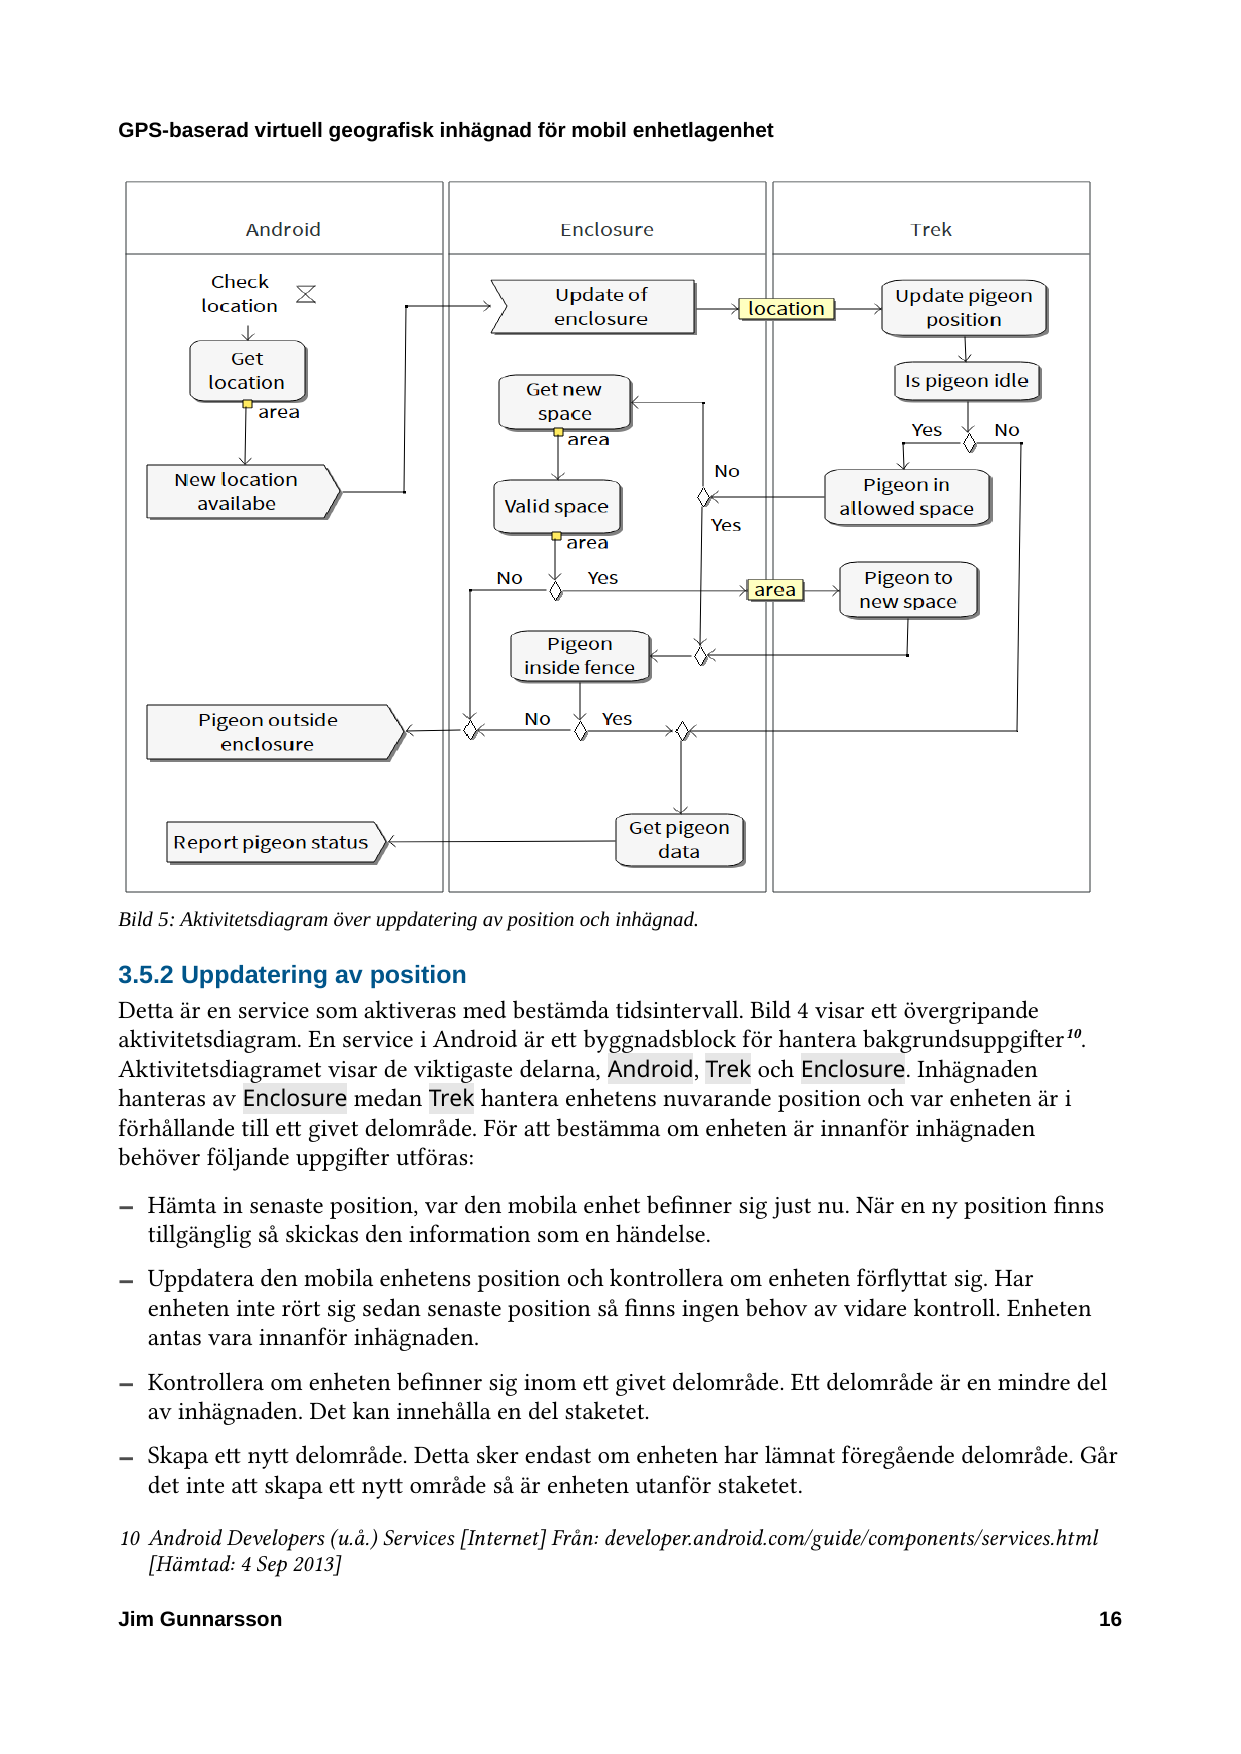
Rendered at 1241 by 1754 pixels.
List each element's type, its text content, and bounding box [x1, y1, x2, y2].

text [118, 177, 1122, 907]
text Android Developers (u.å.) Services [Internet] Från: developer.android.com/guide/components/services.html [Hämtad: 4 Sep 2013] [118, 1524, 1122, 1577]
list Uppdatera den mobila enhetens position och kontrollera om enheten förflyttat sig. Har enheten inte rört sig sedan senaste position så finns ingen behov av vidare kontroll. Enheten antas vara innanför inhägnaden. [118, 1263, 1122, 1352]
text Detta är en service som aktiveras med bestämda tidsintervall. Bild 4 visar ett övergripande aktivitetsdiagram. En service i Android är ett byggnadsblock för hantera bakgrundsuppgifter. Aktivitetsdiagramet visar de viktigaste delarna, Android, Trek och Enclosure. Inhägnaden hanteras av Enclosure medan Trek hantera enhetens nuvarande position och var enheten är i förhållande till ett givet delområde. För att bestämma om enheten är innanför inhägnaden behöver följande uppgifter utföras: [118, 995, 1122, 1172]
text Bild 5: Aktivitetsdiagram över uppdatering av position och inhägnad. [118, 907, 1122, 931]
list Hämta in senaste position, var den mobila enhet befinner sig just nu. När en ny position finns tillgänglig så skickas den information som en händelse. [118, 1189, 1122, 1248]
picture [118, 177, 1098, 897]
subtitle Uppdatering av position [118, 931, 1122, 989]
list Skapa ett nytt delområde. Detta sker endast om enheten har lämnat föregående delområde. Går det inte att skapa ett nytt område så är enheten utanför staketet. [118, 1440, 1122, 1499]
list Kontrollera om enheten befinner sig inom ett givet delområde. Ett delområde är en mindre del av inhägnaden. Det kan innehålla en del staketet. [118, 1366, 1122, 1425]
